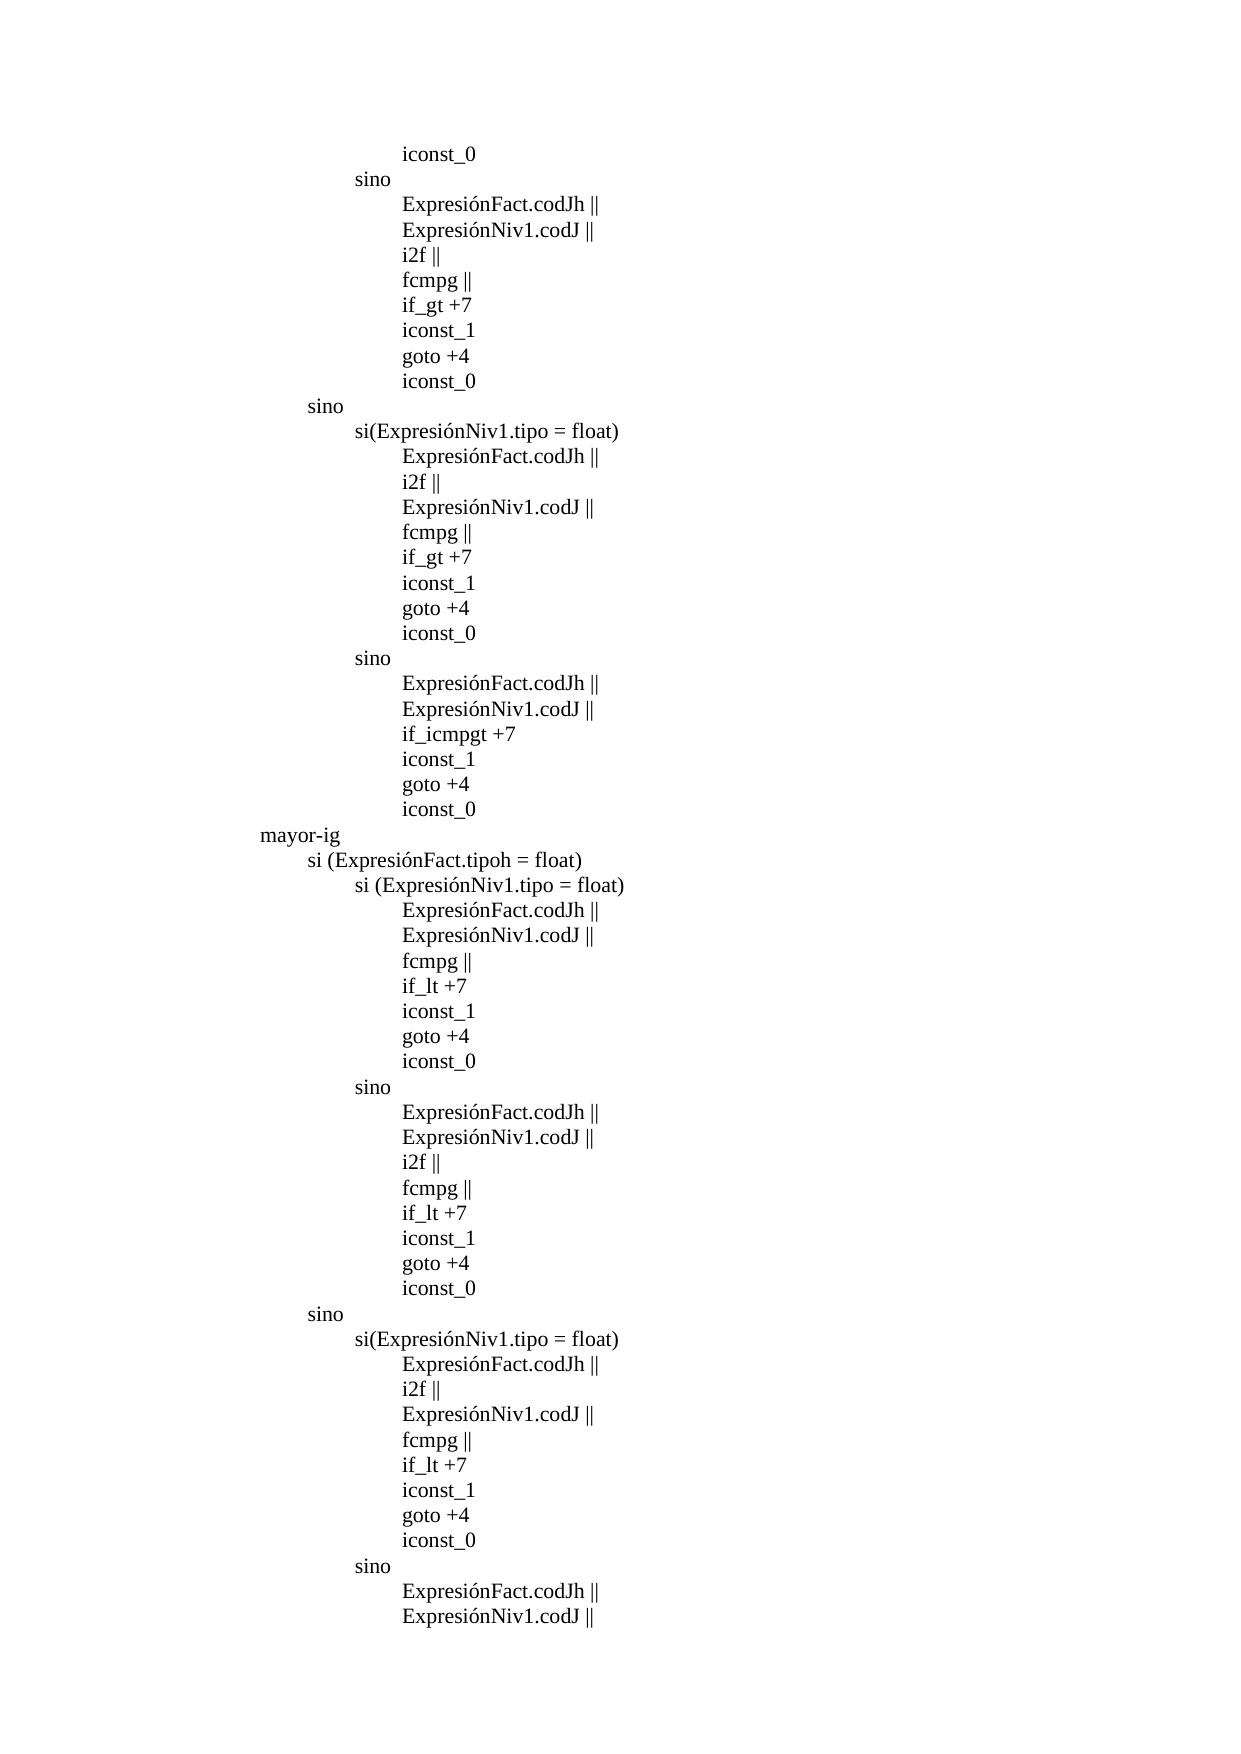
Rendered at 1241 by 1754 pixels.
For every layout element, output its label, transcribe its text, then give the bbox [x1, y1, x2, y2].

text sino [118, 645, 1122, 670]
text ExpresiónNiv1.codJ || [118, 1124, 1122, 1149]
text if_lt +7 [118, 1452, 1122, 1477]
text iconst_0 [118, 1527, 1122, 1553]
text sino [118, 1074, 1122, 1099]
text iconst_1 [118, 746, 1122, 771]
text mayor-ig [118, 822, 1122, 847]
text iconst_0 [118, 1048, 1122, 1074]
text fcmpg || [118, 1427, 1122, 1452]
text if_gt +7 [118, 544, 1122, 569]
text iconst_1 [118, 998, 1122, 1023]
text i2f || [118, 1376, 1122, 1401]
text iconst_1 [118, 569, 1122, 595]
text iconst_0 [118, 368, 1122, 393]
text goto +4 [118, 1502, 1122, 1527]
text goto +4 [118, 1250, 1122, 1275]
text ExpresiónFact.codJh || [118, 443, 1122, 469]
text goto +4 [118, 343, 1122, 368]
text iconst_1 [118, 1225, 1122, 1250]
text si(ExpresiónNiv1.tipo = float) [118, 418, 1122, 443]
text i2f || [118, 242, 1122, 267]
text sino [118, 393, 1122, 418]
text iconst_1 [118, 1477, 1122, 1502]
text iconst_1 [118, 317, 1122, 343]
text iconst_0 [118, 796, 1122, 822]
text sino [118, 1301, 1122, 1326]
text goto +4 [118, 595, 1122, 620]
text ExpresiónNiv1.codJ || [118, 922, 1122, 948]
text iconst_0 [118, 1275, 1122, 1301]
text if_lt +7 [118, 973, 1122, 998]
text ExpresiónFact.codJh || [118, 670, 1122, 696]
text ExpresiónFact.codJh || [118, 1099, 1122, 1124]
text ExpresiónNiv1.codJ || [118, 1603, 1122, 1628]
text fcmpg || [118, 267, 1122, 292]
text i2f || [118, 469, 1122, 494]
text fcmpg || [118, 519, 1122, 544]
text ExpresiónNiv1.codJ || [118, 696, 1122, 721]
text si (ExpresiónFact.tipoh = float) [118, 847, 1122, 872]
text if_lt +7 [118, 1200, 1122, 1225]
text si(ExpresiónNiv1.tipo = float) [118, 1326, 1122, 1351]
text sino [118, 166, 1122, 191]
text ExpresiónFact.codJh || [118, 897, 1122, 922]
text ExpresiónFact.codJh || [118, 191, 1122, 217]
text fcmpg || [118, 1174, 1122, 1200]
text ExpresiónNiv1.codJ || [118, 494, 1122, 519]
text iconst_0 [118, 141, 1122, 166]
text ExpresiónNiv1.codJ || [118, 217, 1122, 242]
text ExpresiónNiv1.codJ || [118, 1401, 1122, 1427]
text goto +4 [118, 771, 1122, 796]
text iconst_0 [118, 620, 1122, 645]
text ExpresiónFact.codJh || [118, 1351, 1122, 1376]
text if_gt +7 [118, 292, 1122, 317]
text sino [118, 1553, 1122, 1578]
text si (ExpresiónNiv1.tipo = float) [118, 872, 1122, 897]
text i2f || [118, 1149, 1122, 1174]
text fcmpg || [118, 948, 1122, 973]
text goto +4 [118, 1023, 1122, 1048]
text ExpresiónFact.codJh || [118, 1578, 1122, 1603]
text if_icmpgt +7 [118, 721, 1122, 746]
